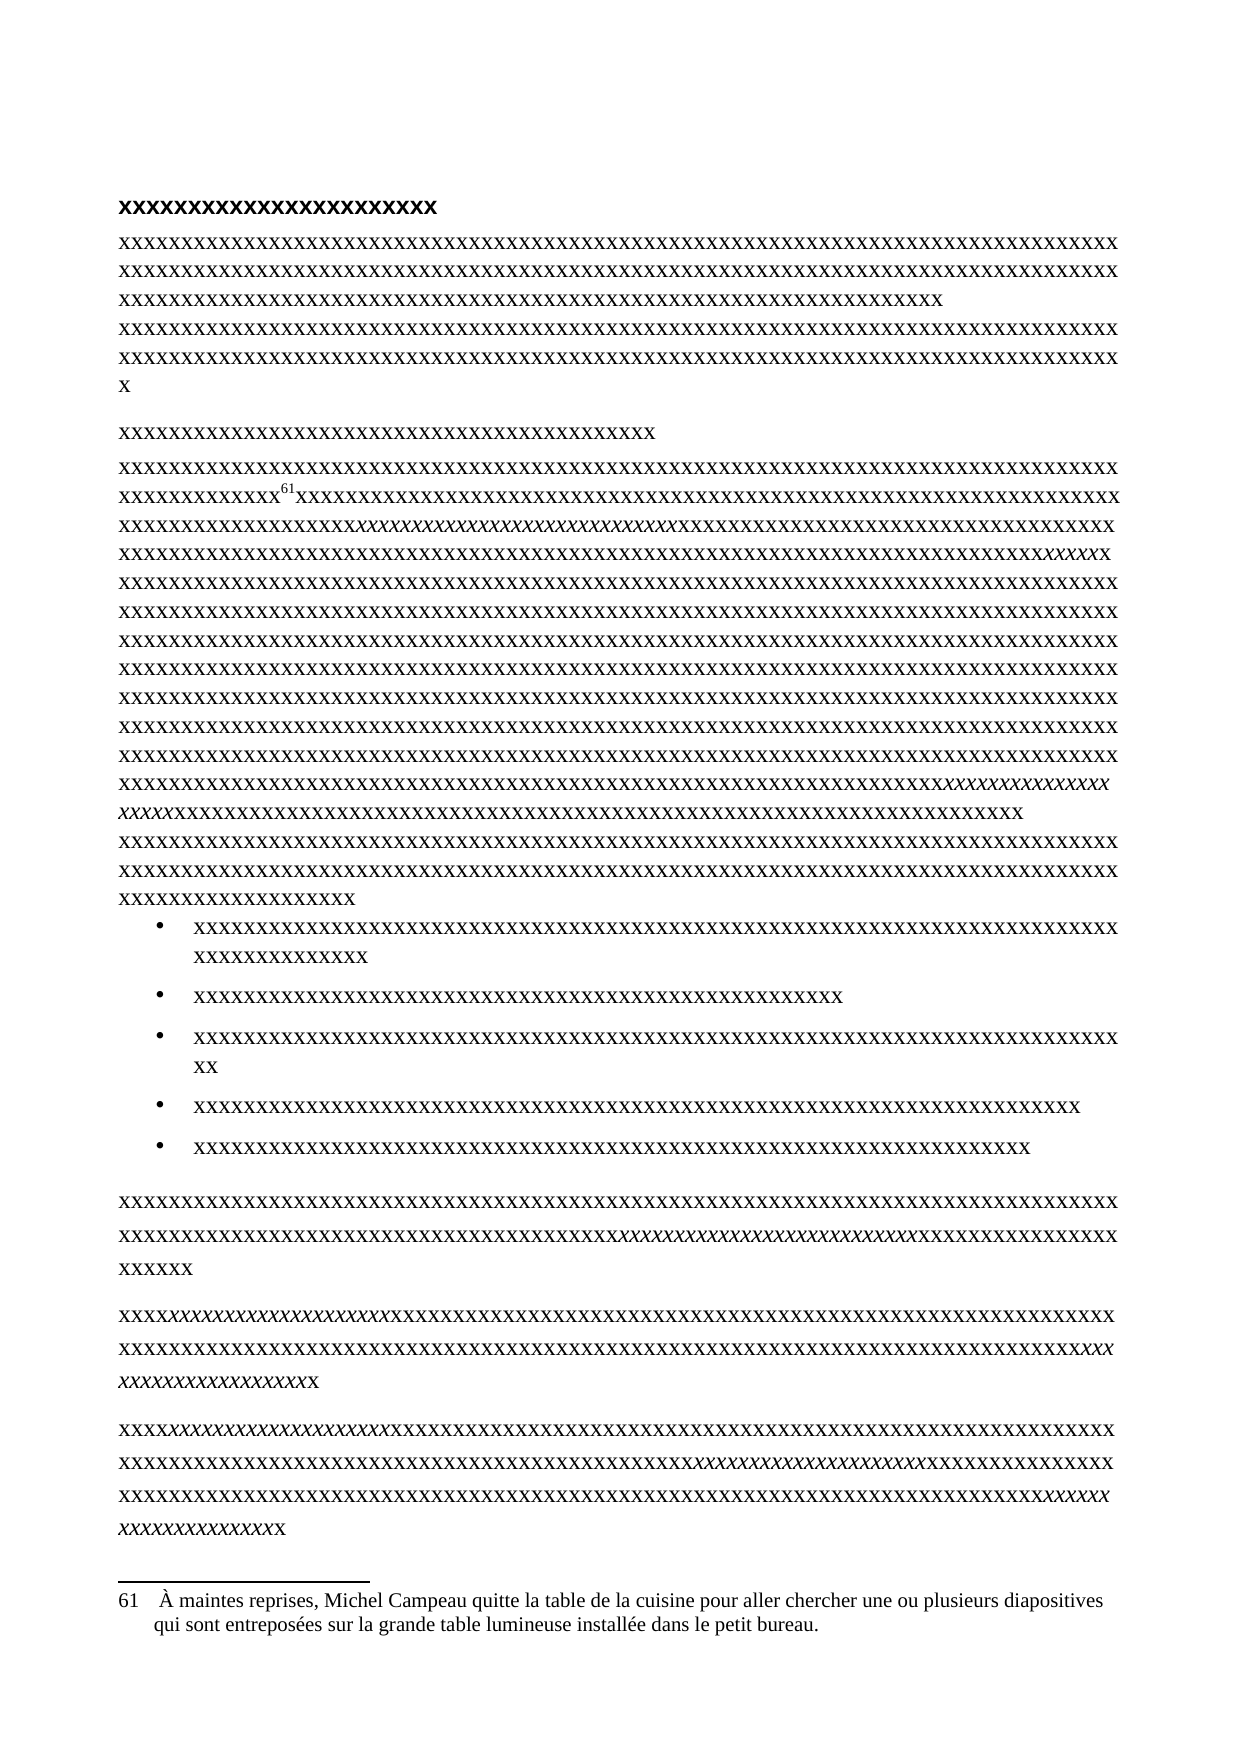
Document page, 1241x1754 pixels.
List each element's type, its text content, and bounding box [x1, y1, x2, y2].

text xxxxxxxxxxxxxxxxxxxxxxxxxxxxxxxxxxxxxxxxxxxxxxxxxxxxxxxxxxxxxxxxxxxxxxxxxxxxxxxxxxxxxxxxxxxxxxxxxxxxxxxxxxxxxxxxxxxxxxxxxxxxxxxxxxxxxxxxxxxxxxxxxxxxxxxxxxxxxxxxxxxxxxxxxxxxxxxxxxxx [118, 1299, 1122, 1394]
list xxxxxxxxxxxxxxxxxxxxxxxxxxxxxxxxxxxxxxxxxxxxxxxxxxxxxxxxxxxxxxxxxxxxxxxxxxxxxxxxxxxxxxxx [156, 911, 1122, 969]
list xxxxxxxxxxxxxxxxxxxxxxxxxxxxxxxxxxxxxxxxxxxxxxxxxxxxxxxxxxxxxxxxxxxxxxx [156, 1090, 1122, 1119]
list xxxxxxxxxxxxxxxxxxxxxxxxxxxxxxxxxxxxxxxxxxxxxxxxxxxxxxxxxxxxxxxxxxx [156, 1131, 1122, 1159]
text À maintes reprises, Michel Campeau quitte la table de la cuisine pour aller chercher une ou plusieurs diapositives qui sont entreposées sur la grande table lumineuse installée dans le petit bureau. [118, 1588, 1122, 1636]
list xxxxxxxxxxxxxxxxxxxxxxxxxxxxxxxxxxxxxxxxxxxxxxxxxxxx [156, 980, 1122, 1009]
text xxxxxxxxxxxxxxxxxxxxxxxxxxxxxxxxxxxxxxxxxxxxxxxxxxxxxxxxxxxxxxxxxxxxxxxxxxxxxxxxxxxxxxxxxxxxxxxxxxxxxxxxxxxxxxxxxxxxxxxxxxxxxxxxxxxxxxxxxxxxxxxxxxxxxxxxxxxxxxxxxxxxxxxxxxxxxxxxxxx [118, 825, 1122, 911]
text xxxxxxxxxxxxxxxxxxxxxxxxxxxxxxxxxxxxxxxxxxxxxxxxxxxxxxxxxxxxxxxxxxxxxxxxxxxxxxxxxxxxxxxxxxxxxxxxxxxxxxxxxxxxxxxxxxxxxxxxxxxxxxxxxxxxxxxxxxxxxxxxxxxxxxxxxxxxxxxxxxxxxxxxx [118, 1186, 1122, 1280]
text xxxxxxxxxxxxxxxxxxxxxxxxxxxxxxxxxxxxxxxxxxxxxxxxxxxxxxxxxxxxxxxxxxxxxxxxxxxxxxxxxxxxxxxxxxxxxxxxxxxxxxxxxxxxxxxxxxxxxxxxxxxxxxxxxxxxxxxxxxxxxxxxxxxxxxxxxxxxxxxxxxxxxxxxxxxxxxxxxxxxxxxxxxxxxxxxxxxxxxxxxxxxxxxxxxxxxxxxxxxxxxxxxx [118, 226, 1122, 312]
subtitle xxxxxxxxxxxxxxxxxxxxxxx [118, 191, 1122, 219]
text xxxxxxxxxxxxxxxxxxxxxxxxxxxxxxxxxxxxxxxxxxxxxxxxxxxxxxxxxxxxxxxxxxxxxxxxxxxxxxxxxxxxxxxxxxxxxxxxxxxxxxxxxxxxxxxxxxxxxxxxxxxxxxxxxxxxxxxxxxxxxxxxxxxxxxxxxxxxxxxxx [118, 312, 1122, 398]
subtitle xxxxxxxxxxxxxxxxxxxxxxxxxxxxxxxxxxxxxxxxxxx [118, 416, 1122, 445]
text xxxxxxxxxxxxxxxxxxxxxxxxxxxxxxxxxxxxxxxxxxxxxxxxxxxxxxxxxxxxxxxxxxxxxxxxxxxxxxxxxxxxxxxxxxxxxxxxxxxxxxxxxxxxxxxxxxxxxxxxxxxxxxxxxxxxxxxxxxxxxxxxxxxxxxxxxxxxxxxxxxxxxxxxxxxxxxxxxxxxxxxxxxxxxxxxxxxxxxxxxxxxxxxxxxxxxxxxxxxxxxxxxxxxxxxxxxxxxxxxxxxxxxxxxxxxxxxxxxx [118, 1413, 1122, 1541]
text xxxxxxxxxxxxxxxxxxxxxxxxxxxxxxxxxxxxxxxxxxxxxxxxxxxxxxxxxxxxxxxxxxxxxxxxxxxxxxxxxxxxxxxxxxxxxxxxxxxxxxxxxxxxxxxxxxxxxxxxxxxxxxxxxxxxxxxxxxxxxxxxxxxxxxxxxxxxxxxxxxxxxxxxxxxxxxxxxxxxxxxxxxxxxxxxxxxxxxxxxxxxxxxxxxxxxxxxxxxxxxxxxxxxxxxxxxxxxxxxxxxxxxxxxxxxxxxxxxxxxxxxxxxxxxxxxxxxxxxxxxxxxxxxxxxxxxxxxxxxxxxxxxxxxxxxxxxxxxxxxxxxxxxxxxxxxxxxxxxxxxxxxxxxxxxxxxxxxxxxxxxxxxxxxxxxxxxxxxxxxxxxxxxxxxxxxxxxxxxxxxxxxxxxxxxxxxxxxxxxxxxxxxxxxxxxxxxxxxxxxxxxxxxxxxxxxxxxxxxxxxxxxxxxxxxxxxxxxxxxxxxxxxxxxxxxxxxxxxxxxxxxxxxxxxxxxxxxxxxxxxxxxxxxxxxxxxxxxxxxxxxxxxxxxxxxxxxxxxxxxxxxxxxxxxxxxxxxxxxxxxxxxxxxxxxxxxxxxxxxxxxxxxxxxxxxxxxxxxxxxxxxxxxxxxxxxxxxxxxxxxxxxxxxxxxxxxxxxxxxxxxxxxxxxxxxxxxxxxxxxxxxxxxxxxxxxxxxxxxxxxxxxxxxxxxxxxxxxxxxxxxxxxxxxxxxxxxxxxxxxxxxxxxxxxxxxxxxxxxxxxxxxxxxxxxxxxxxxxxxxxxxxxxxxxxxxxxxxxxxxxxxxxxxxxxxxxxxxxxxxxxxxxxxxxxxxxxxxxxxxxxxxxxxxxxxxxxxxxxxxxxxxxxxxxxxxxxxxxxxxxxxxxxxxxxxxxxxxxxxxxxxxxxxxxxxxxxxxxxxxxxxxxxxxxxxxxxxxxxxxxxxxxxxxxxxxxxxxxxxxxxxxxxxxxxxxxxxxxxxxxxxxxxxxxxxxxxxxxxxxxxxxxxxxxxxxxxxxxxxxxxxxxxxxxxxxxxx [118, 451, 1122, 825]
list xxxxxxxxxxxxxxxxxxxxxxxxxxxxxxxxxxxxxxxxxxxxxxxxxxxxxxxxxxxxxxxxxxxxxxxxxxxx [156, 1021, 1122, 1078]
